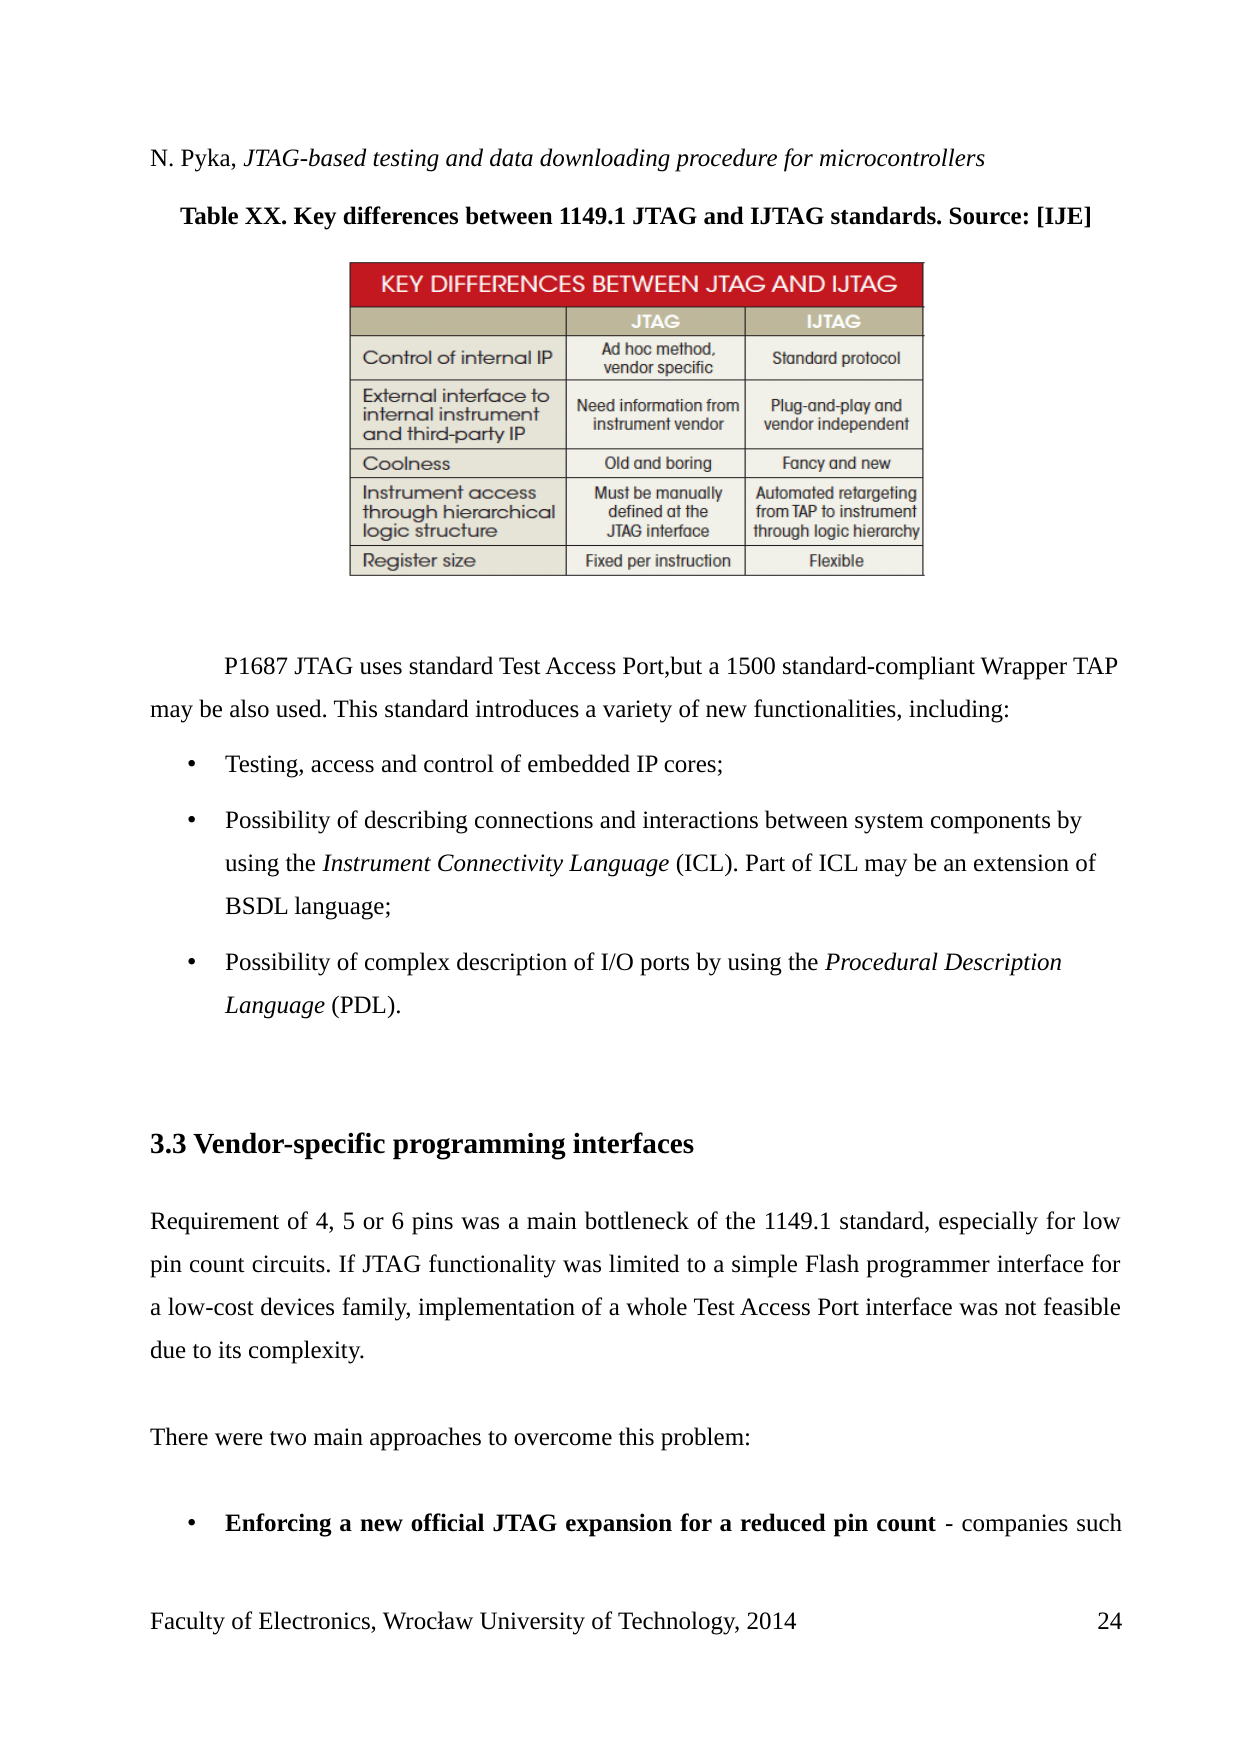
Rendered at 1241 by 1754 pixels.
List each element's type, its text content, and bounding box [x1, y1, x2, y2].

list Testing, access and control of embedded IP cores; [187, 749, 1122, 778]
picture [346, 257, 926, 581]
text Table XX. Key differences between 1149.1 JTAG and IJTAG standards. Source: [IJE] [150, 201, 1122, 230]
list Enforcing a new official JTAG expansion for a reduced pin count - companies such [187, 1508, 1122, 1537]
text P1687 JTAG uses standard Test Access Port,but a 1500 standard-compliant Wrapper TAP may be also used. This standard introduces a variety of new functionalities, including: [150, 651, 1122, 723]
list Possibility of complex description of I/O ports by using the Procedural Description Language (PDL). [187, 947, 1122, 1019]
list Possibility of describing connections and interactions between system components by using the Instrument Connectivity Language (ICL). Part of ICL may be an extension of BSDL language; [187, 805, 1122, 920]
subtitle 3.3 Vendor-specific programming interfaces [150, 1126, 1122, 1160]
text There were two main approaches to overcome this problem: [150, 1422, 1122, 1451]
text Requirement of 4, 5 or 6 pins was a main bottleneck of the 1149.1 standard, especially for low pin count circuits. If JTAG functionality was limited to a simple Flash programmer interface for a low-cost devices family, implementation of a whole Test Access Port interface was not feasible due to its complexity. [150, 1206, 1122, 1364]
